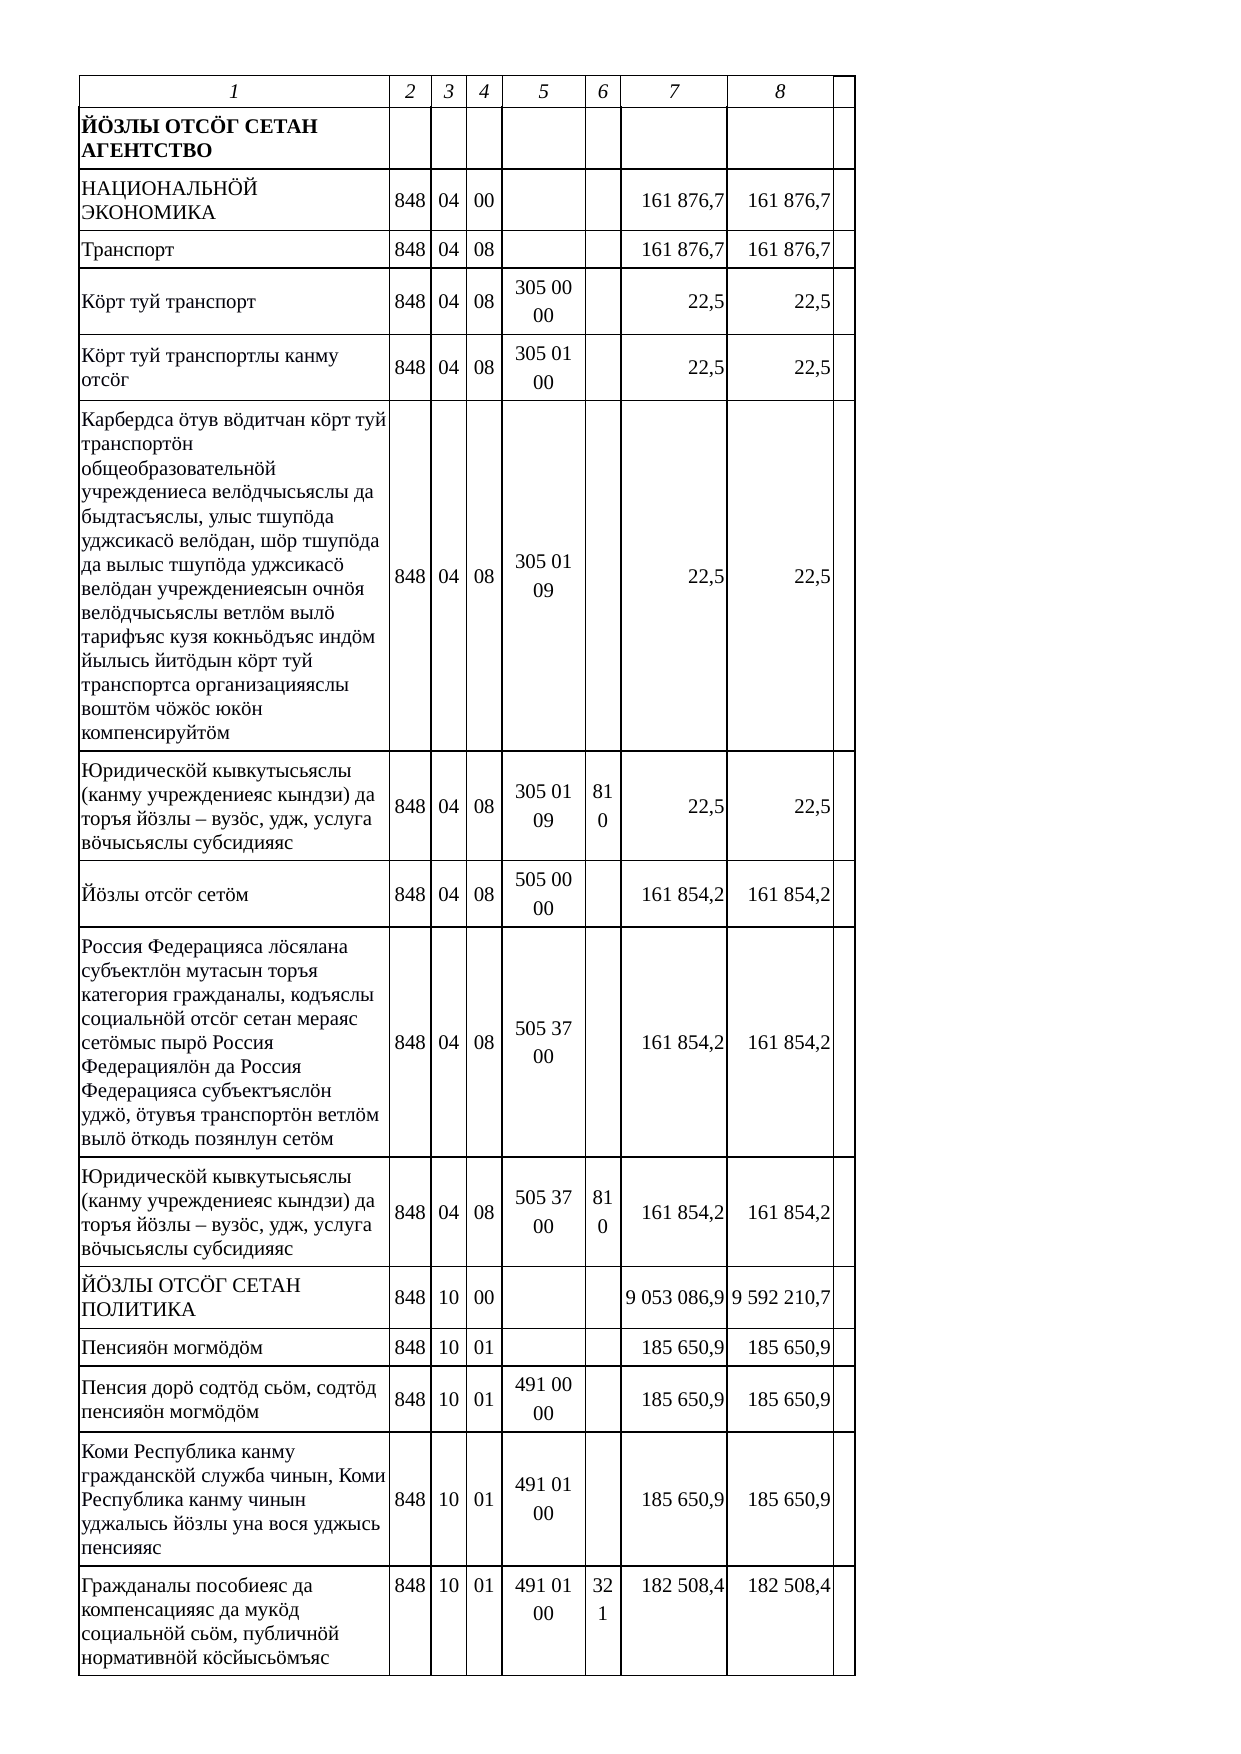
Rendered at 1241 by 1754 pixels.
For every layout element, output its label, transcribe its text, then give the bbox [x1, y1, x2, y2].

table_header 1 [80, 76, 389, 106]
table_cell 305 01 09 [503, 401, 585, 750]
table_cell [503, 231, 585, 267]
table_cell 04 [432, 269, 466, 333]
table_cell 04 [432, 335, 466, 400]
table_cell 848 [390, 1567, 430, 1675]
table_cell 10 [432, 1367, 466, 1431]
table_cell [834, 1158, 854, 1266]
table_cell 161 854,2 [728, 861, 833, 926]
table_cell [834, 861, 854, 926]
table_cell 161 854,2 [622, 1158, 726, 1266]
table_cell 185 650,9 [728, 1329, 833, 1365]
table_cell 161 876,7 [622, 231, 726, 267]
table_header 6 [586, 76, 620, 106]
table_cell [503, 1267, 585, 1327]
table_cell 04 [432, 401, 466, 750]
table_cell [503, 108, 585, 168]
table_cell 161 854,2 [622, 928, 726, 1156]
table_header 2 [390, 76, 431, 106]
table_cell 848 [390, 170, 430, 229]
table_cell 305 01 00 [503, 335, 585, 400]
table_cell Кӧрт туй транспорт [80, 269, 389, 333]
table_cell 22,5 [622, 752, 726, 860]
table_cell 848 [390, 231, 430, 267]
table_header 8 [728, 76, 833, 106]
table_cell [586, 1367, 620, 1431]
table_cell 01 [467, 1567, 501, 1675]
table_cell [834, 1433, 854, 1565]
table_cell [586, 335, 620, 400]
table_cell ЙӦЗЛЫ ОТСӦГ СЕТАН ПОЛИТИКА [80, 1267, 389, 1327]
table_cell [586, 231, 620, 267]
table_cell [834, 1267, 854, 1327]
table_cell 08 [467, 335, 501, 400]
table_cell 08 [467, 1158, 501, 1266]
table_cell [834, 335, 854, 400]
table_header 7 [621, 76, 727, 106]
table_cell 321 [586, 1567, 620, 1675]
table_cell 185 650,9 [728, 1433, 833, 1565]
table_cell 04 [432, 928, 466, 1156]
table_header 4 [467, 76, 502, 106]
table_header 3 [432, 76, 466, 106]
table_cell 04 [432, 861, 466, 926]
table_cell [586, 108, 620, 168]
table_cell 08 [467, 231, 501, 267]
table_cell [834, 231, 854, 267]
table_cell [834, 752, 854, 860]
table_cell [586, 861, 620, 926]
table_cell Транспорт [80, 231, 389, 267]
table_cell [390, 108, 430, 168]
table_cell 9 592 210,7 [728, 1267, 833, 1327]
table_cell 848 [390, 1267, 430, 1327]
table_cell 08 [467, 401, 501, 750]
table_cell 01 [467, 1367, 501, 1431]
table_cell 10 [432, 1567, 466, 1675]
table_cell [432, 108, 466, 168]
table_cell 848 [390, 1329, 430, 1365]
table_cell Пенсия дорӧ содтӧд сьӧм, содтӧд пенсияӧн могмӧдӧм [80, 1367, 389, 1431]
table_cell [586, 1329, 620, 1365]
table_cell Гражданалы пособиеяс да компенсацияяс да мукӧд социальнӧй сьӧм, публичнӧй нормативнӧй кӧсйысьӧмъяс [80, 1567, 389, 1675]
table_cell Кӧрт туй транспортлы канму отсӧг [80, 335, 389, 400]
table_cell 810 [586, 1158, 620, 1266]
table_cell 01 [467, 1329, 501, 1365]
table_cell [586, 170, 620, 229]
table_cell 185 650,9 [728, 1367, 833, 1431]
table_cell 22,5 [728, 401, 833, 750]
table_cell 161 876,7 [622, 170, 726, 229]
table_header 5 [503, 76, 585, 106]
table_cell 505 00 00 [503, 861, 585, 926]
table_cell 161 876,7 [728, 170, 833, 229]
table_cell 08 [467, 928, 501, 1156]
table_cell [834, 1367, 854, 1431]
table_cell 01 [467, 1433, 501, 1565]
table_cell [834, 928, 854, 1156]
table_cell 22,5 [728, 335, 833, 400]
table_cell 185 650,9 [622, 1367, 726, 1431]
table_cell 00 [467, 170, 501, 229]
table_cell 22,5 [728, 752, 833, 860]
table_cell [586, 928, 620, 1156]
table_header [834, 77, 854, 106]
table_cell 10 [432, 1267, 466, 1327]
table_cell [834, 1567, 854, 1675]
table_cell [834, 269, 854, 333]
table_cell 161 854,2 [728, 928, 833, 1156]
table_cell [834, 108, 854, 168]
table_cell 848 [390, 335, 430, 400]
table_cell 00 [467, 1267, 501, 1327]
table_cell ЙӦЗЛЫ ОТСӦГ СЕТАН АГЕНТСТВО [80, 108, 389, 168]
table_cell [467, 108, 501, 168]
table_cell 305 00 00 [503, 269, 585, 333]
table_cell Йӧзлы отсӧг сетӧм [80, 861, 389, 926]
table_cell 848 [390, 269, 430, 333]
table_cell Коми Республика канму гражданскӧй служба чинын, Коми Республика канму чинын уджалысь йӧзлы уна вося уджысь пенсияяс [80, 1433, 389, 1565]
table_cell 848 [390, 1367, 430, 1431]
table_cell [834, 170, 854, 229]
table_cell [586, 1433, 620, 1565]
table_cell 848 [390, 1158, 430, 1266]
table_cell Юридическӧй кывкутысьяслы (канму учреждениеяс кындзи) да торъя йӧзлы – вузӧс, удж, услуга вӧчысьяслы субсидияяс [80, 752, 389, 860]
table_cell 182 508,4 [728, 1567, 833, 1675]
table_cell Юридическӧй кывкутысьяслы (канму учреждениеяс кындзи) да торъя йӧзлы – вузӧс, удж, услуга вӧчысьяслы субсидияяс [80, 1158, 389, 1266]
table_cell Россия Федерацияса лӧсялана субъектлӧн мутасын торъя категория гражданалы, кодъяслы социальнӧй отсӧг сетан мераяс сетӧмыс пырӧ Россия Федерациялӧн да Россия Федерацияса субъектъяслӧн уджӧ, ӧтувъя транспортӧн ветлӧм вылӧ ӧткодь позянлун сетӧм [80, 928, 389, 1156]
table_cell 505 37 00 [503, 1158, 585, 1266]
table_cell 10 [432, 1433, 466, 1565]
table_cell Пенсияӧн могмӧдӧм [80, 1329, 389, 1365]
table_cell 182 508,4 [622, 1567, 726, 1675]
table_cell 848 [390, 928, 430, 1156]
table_cell 04 [432, 752, 466, 860]
table_cell 491 01 00 [503, 1433, 585, 1565]
table_cell 08 [467, 752, 501, 860]
table_cell 185 650,9 [622, 1433, 726, 1565]
table_cell 491 01 00 [503, 1567, 585, 1675]
table_cell 491 00 00 [503, 1367, 585, 1431]
table_cell 848 [390, 401, 430, 750]
table_cell 848 [390, 1433, 430, 1565]
table_cell 04 [432, 170, 466, 229]
table_cell 10 [432, 1329, 466, 1365]
table_cell [586, 269, 620, 333]
table_cell 22,5 [728, 269, 833, 333]
table_cell [834, 1329, 854, 1365]
table_cell 22,5 [622, 401, 726, 750]
table_cell [586, 401, 620, 750]
table_cell 161 876,7 [728, 231, 833, 267]
table_cell 848 [390, 752, 430, 860]
table_cell 08 [467, 861, 501, 926]
table_cell [586, 1267, 620, 1327]
table_cell 9 053 086,9 [622, 1267, 726, 1327]
table_cell [834, 401, 854, 750]
table_cell 848 [390, 861, 430, 926]
table_cell НАЦИОНАЛЬНӦЙ ЭКОНОМИКА [80, 170, 389, 229]
table_cell 161 854,2 [622, 861, 726, 926]
table_cell [728, 108, 833, 168]
table_cell [503, 170, 585, 229]
table_cell 305 01 09 [503, 752, 585, 860]
table_cell 04 [432, 1158, 466, 1266]
table_cell 08 [467, 269, 501, 333]
table_cell 505 37 00 [503, 928, 585, 1156]
table_cell 22,5 [622, 269, 726, 333]
table_cell [503, 1329, 585, 1365]
table_cell 04 [432, 231, 466, 267]
table_cell 161 854,2 [728, 1158, 833, 1266]
table_cell 22,5 [622, 335, 726, 400]
table_cell 185 650,9 [622, 1329, 726, 1365]
table_cell 810 [586, 752, 620, 860]
table_cell Карбердса ӧтув вӧдитчан кӧрт туй транспортӧн общеобразовательнӧй учреждениеса велӧдчысьяслы да быдтасъяслы, улыс тшупӧда уджсикасӧ велӧдан, шӧр тшупӧда да вылыс тшупӧда уджсикасӧ велӧдан учреждениеясын очнӧя велӧдчысьяслы ветлӧм вылӧ тарифъяс кузя кокньӧдъяс индӧм йылысь йитӧдын кӧрт туй транспортса организацияяслы воштӧм чӧжӧс юкӧн компенсируйтӧм [80, 401, 389, 750]
table_cell [622, 108, 726, 168]
